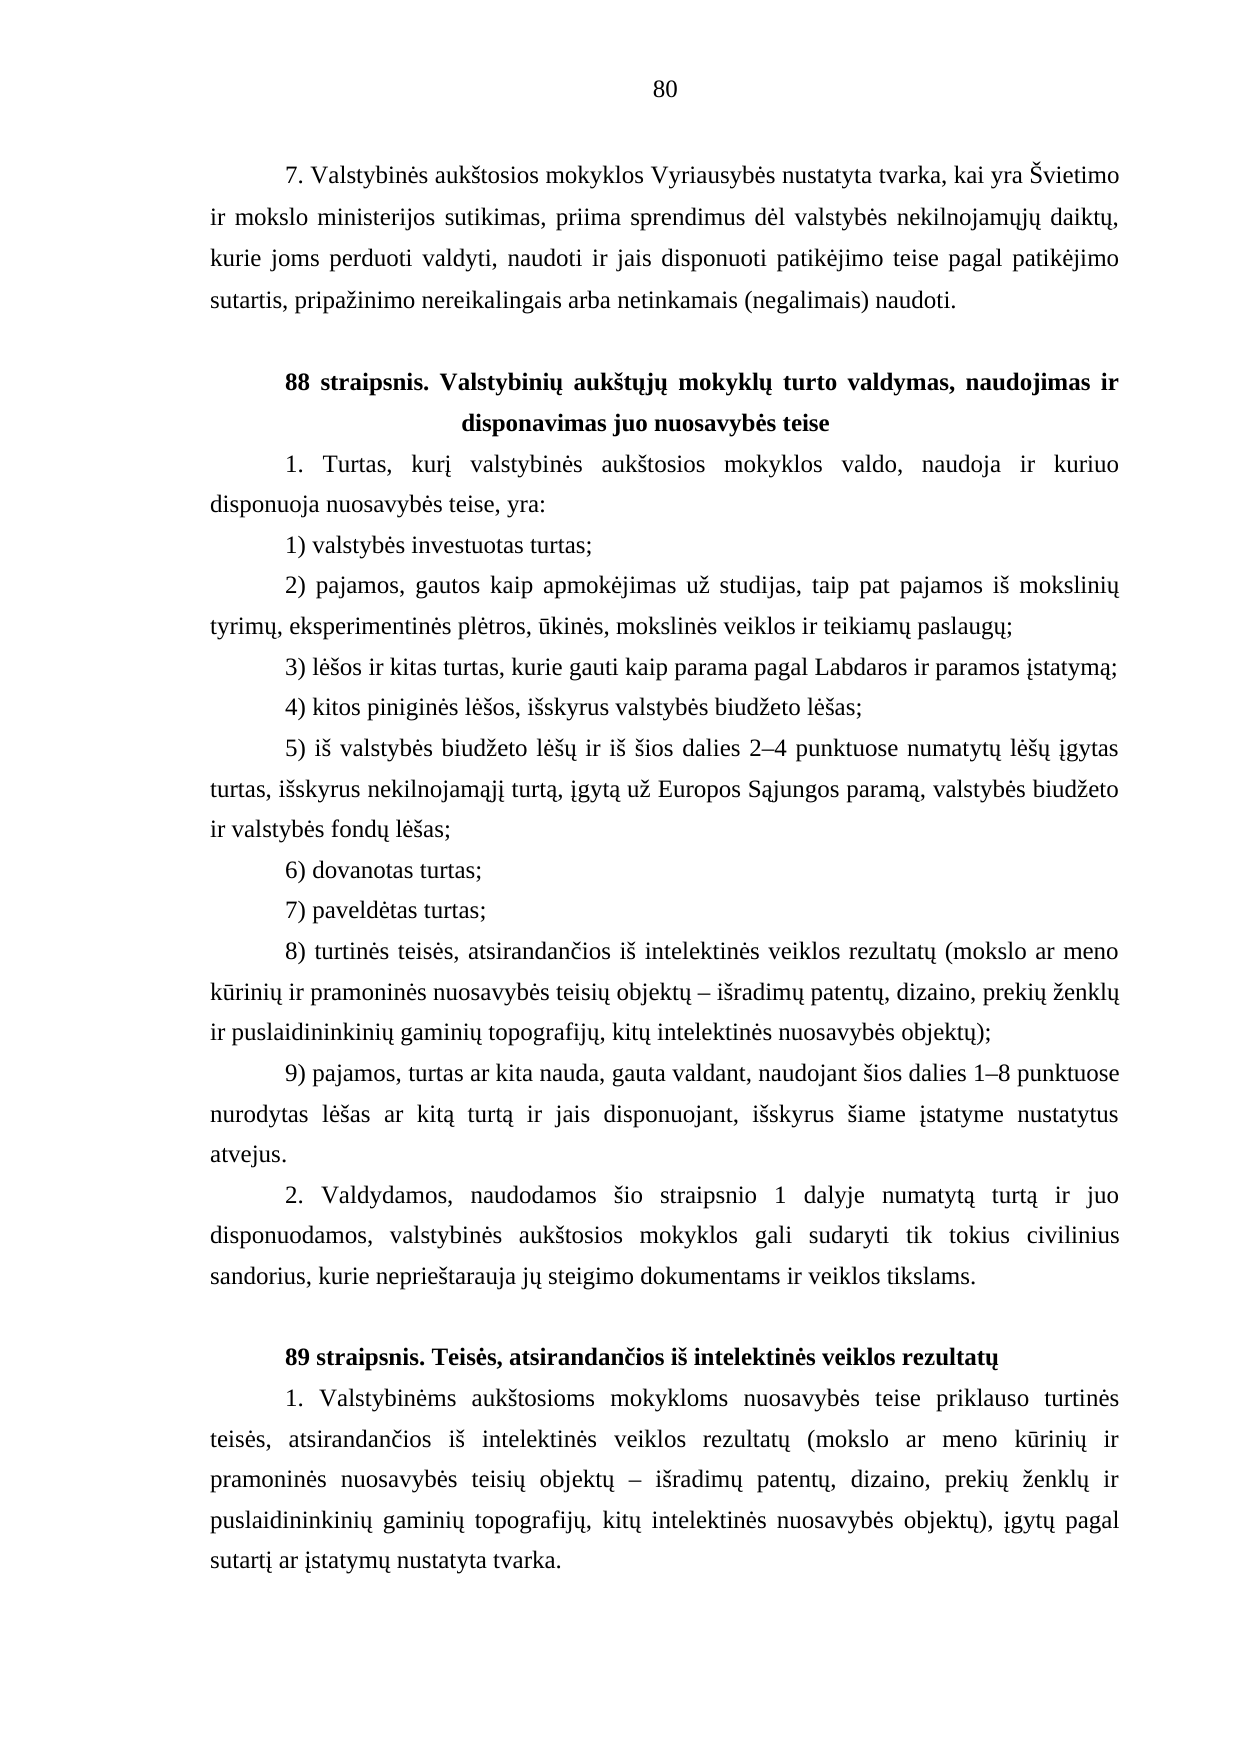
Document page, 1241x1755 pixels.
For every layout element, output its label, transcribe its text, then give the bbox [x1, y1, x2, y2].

text 3) lėšos ir kitas turtas, kurie gauti kaip parama pagal Labdaros ir paramos įstatymą; [210, 643, 1120, 683]
text 89 straipsnis. Teisės, atsirandančios iš intelektinės veiklos rezultatų [210, 1333, 1120, 1374]
text 6) dovanotas turtas; [210, 846, 1120, 886]
text 88 straipsnis. Valstybinių aukštųjų mokyklų turto valdymas, naudojimas ir disponavimas juo nuosavybės teise [285, 358, 1120, 439]
text 1. Turtas, kurį valstybinės aukštosios mokyklos valdo, naudoja ir kuriuo disponuoja nuosavybės teise, yra: [210, 439, 1120, 521]
text 7) paveldėtas turtas; [210, 886, 1120, 927]
text 2) pajamos, gautos kaip apmokėjimas už studijas, taip pat pajamos iš mokslinių tyrimų, eksperimentinės plėtros, ūkinės, mokslinės veiklos ir teikiamų paslaugų; [210, 561, 1120, 643]
text 2. Valdydamos, naudodamos šio straipsnio 1 dalyje numatytą turtą ir juo disponuodamos, valstybinės aukštosios mokyklos gali sudaryti tik tokius civilinius sandorius, kurie neprieštarauja jų steigimo dokumentams ir veiklos tikslams. [210, 1171, 1120, 1293]
text 8) turtinės teisės, atsirandančios iš intelektinės veiklos rezultatų (mokslo ar meno kūrinių ir pramoninės nuosavybės teisių objektų – išradimų patentų, dizaino, prekių ženklų ir puslaidininkinių gaminių topografijų, kitų intelektinės nuosavybės objektų); [210, 927, 1120, 1049]
text 5) iš valstybės biudžeto lėšų ir iš šios dalies 2–4 punktuose numatytų lėšų įgytas turtas, išskyrus nekilnojamąjį turtą, įgytą už Europos Sąjungos paramą, valstybės biudžeto ir valstybės fondų lėšas; [210, 724, 1120, 846]
text 9) pajamos, turtas ar kita nauda, gauta valdant, naudojant šios dalies 1–8 punktuose nurodytas lėšas ar kitą turtą ir jais disponuojant, išskyrus šiame įstatyme nustatytus atvejus. [210, 1049, 1120, 1171]
text 7. Valstybinės aukštosios mokyklos Vyriausybės nustatyta tvarka, kai yra Švietimo ir mokslo ministerijos sutikimas, priima sprendimus dėl valstybės nekilnojamųjų daiktų, kurie joms perduoti valdyti, naudoti ir jais disponuoti patikėjimo teise pagal patikėjimo sutartis, pripažinimo nereikalingais arba netinkamais (negalimais) naudoti. [210, 150, 1120, 317]
text 4) kitos piniginės lėšos, išskyrus valstybės biudžeto lėšas; [210, 683, 1120, 724]
text 1) valstybės investuotas turtas; [210, 521, 1120, 561]
text 1. Valstybinėms aukštosioms mokykloms nuosavybės teise priklauso turtinės teisės, atsirandančios iš intelektinės veiklos rezultatų (mokslo ar meno kūrinių ir pramoninės nuosavybės teisių objektų – išradimų patentų, dizaino, prekių ženklų ir puslaidininkinių gaminių topografijų, kitų intelektinės nuosavybės objektų), įgytų pagal sutartį ar įstatymų nustatyta tvarka. [210, 1374, 1120, 1577]
